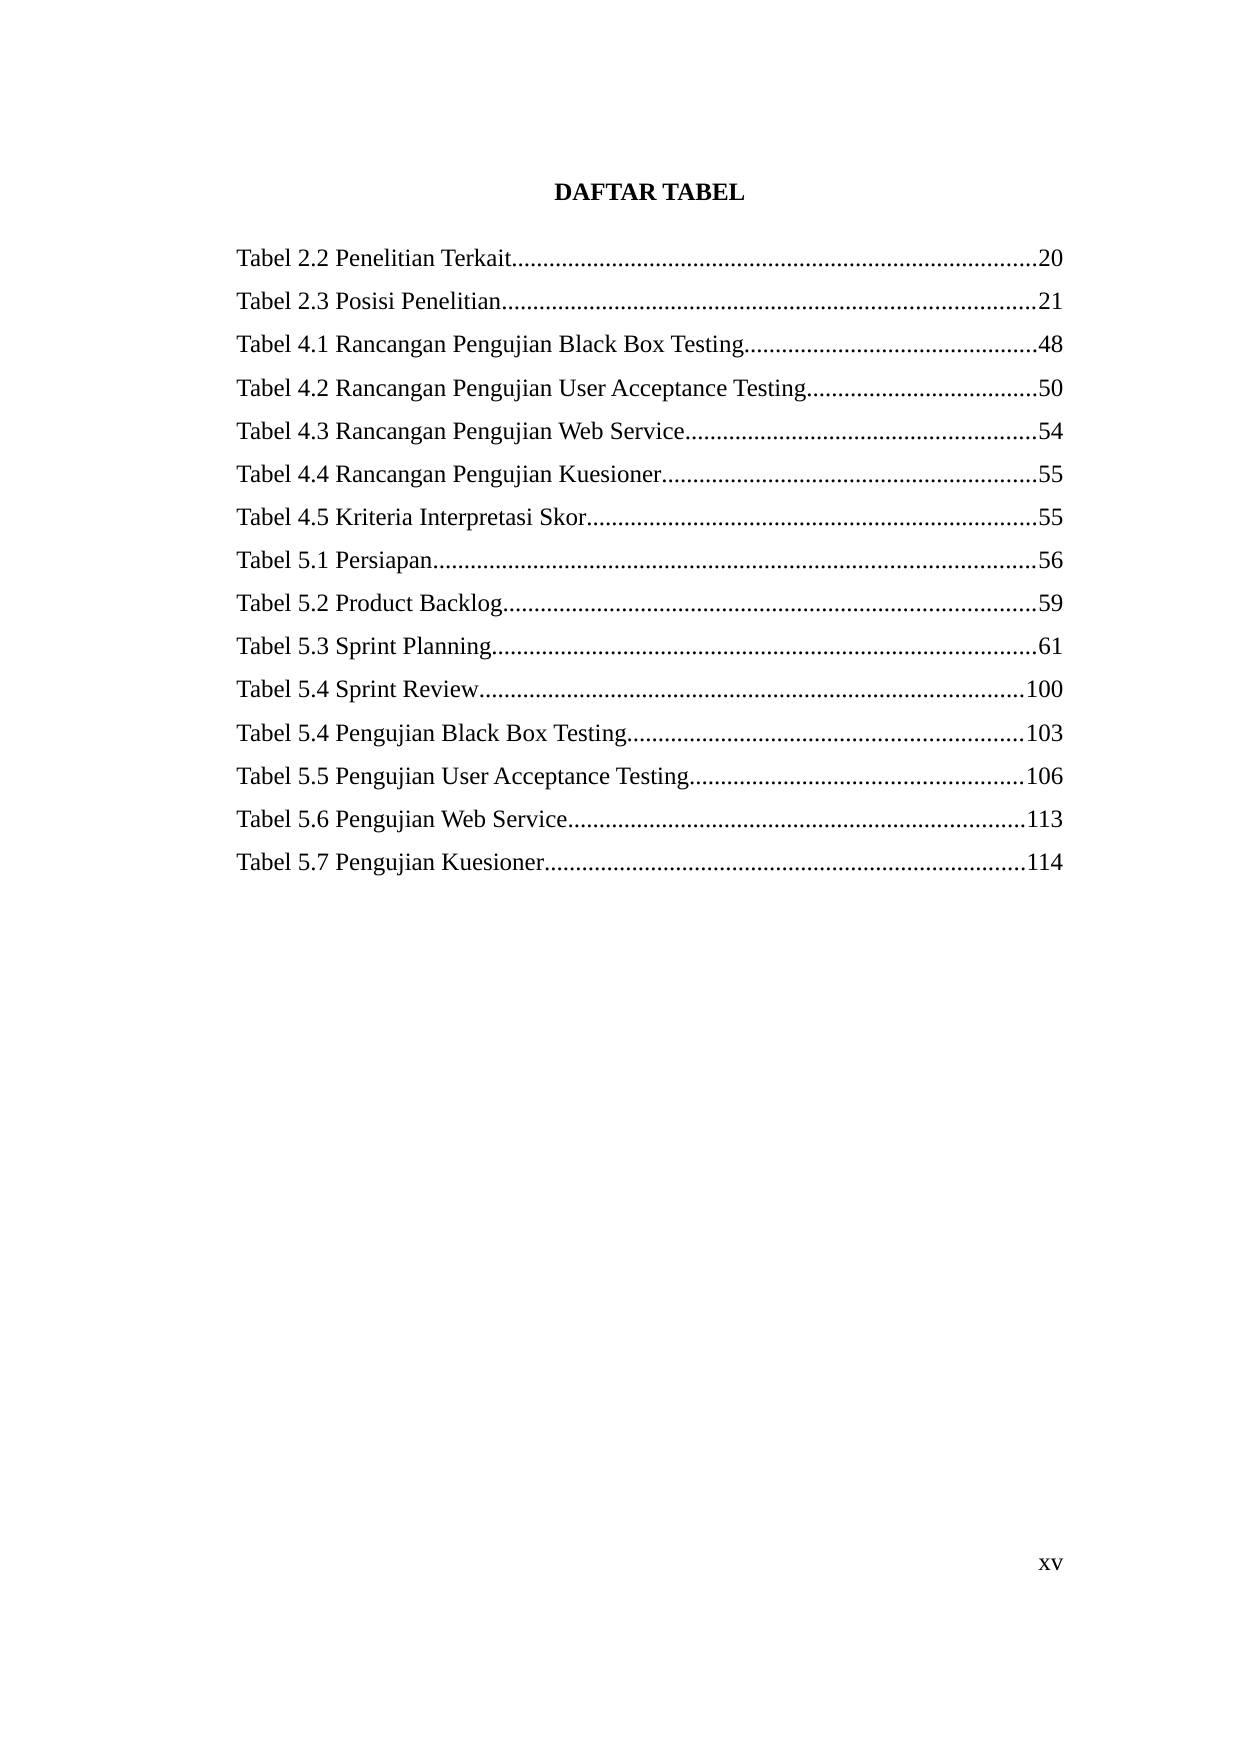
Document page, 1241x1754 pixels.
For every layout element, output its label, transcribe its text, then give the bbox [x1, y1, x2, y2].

text Tabel 5.3 Sprint Planning 61 [236, 631, 1063, 660]
text Tabel 5.4 Pengujian Black Box Testing 103 [236, 718, 1063, 746]
text Tabel 5.1 Persiapan 56 [236, 545, 1063, 574]
text Tabel 5.4 Sprint Review 100 [236, 674, 1063, 703]
text Tabel 5.5 Pengujian User Acceptance Testing 106 [236, 761, 1063, 789]
text Tabel 2.3 Posisi Penelitian 21 [236, 286, 1063, 315]
text Tabel 5.2 Product Backlog 59 [236, 588, 1063, 617]
text Tabel 4.1 Rancangan Pengujian Black Box Testing 48 [236, 329, 1063, 358]
text Tabel 4.5 Kriteria Interpretasi Skor 55 [236, 502, 1063, 531]
text Tabel 5.6 Pengujian Web Service 113 [236, 804, 1063, 833]
text Tabel 2.2 Penelitian Terkait 20 [236, 243, 1063, 272]
subtitle DAFTAR TABEL [236, 177, 1063, 243]
text Tabel 4.2 Rancangan Pengujian User Acceptance Testing 50 [236, 373, 1063, 401]
text Tabel 4.3 Rancangan Pengujian Web Service 54 [236, 416, 1063, 444]
text Tabel 5.7 Pengujian Kuesioner 114 [236, 847, 1063, 876]
text Tabel 4.4 Rancangan Pengujian Kuesioner 55 [236, 459, 1063, 488]
